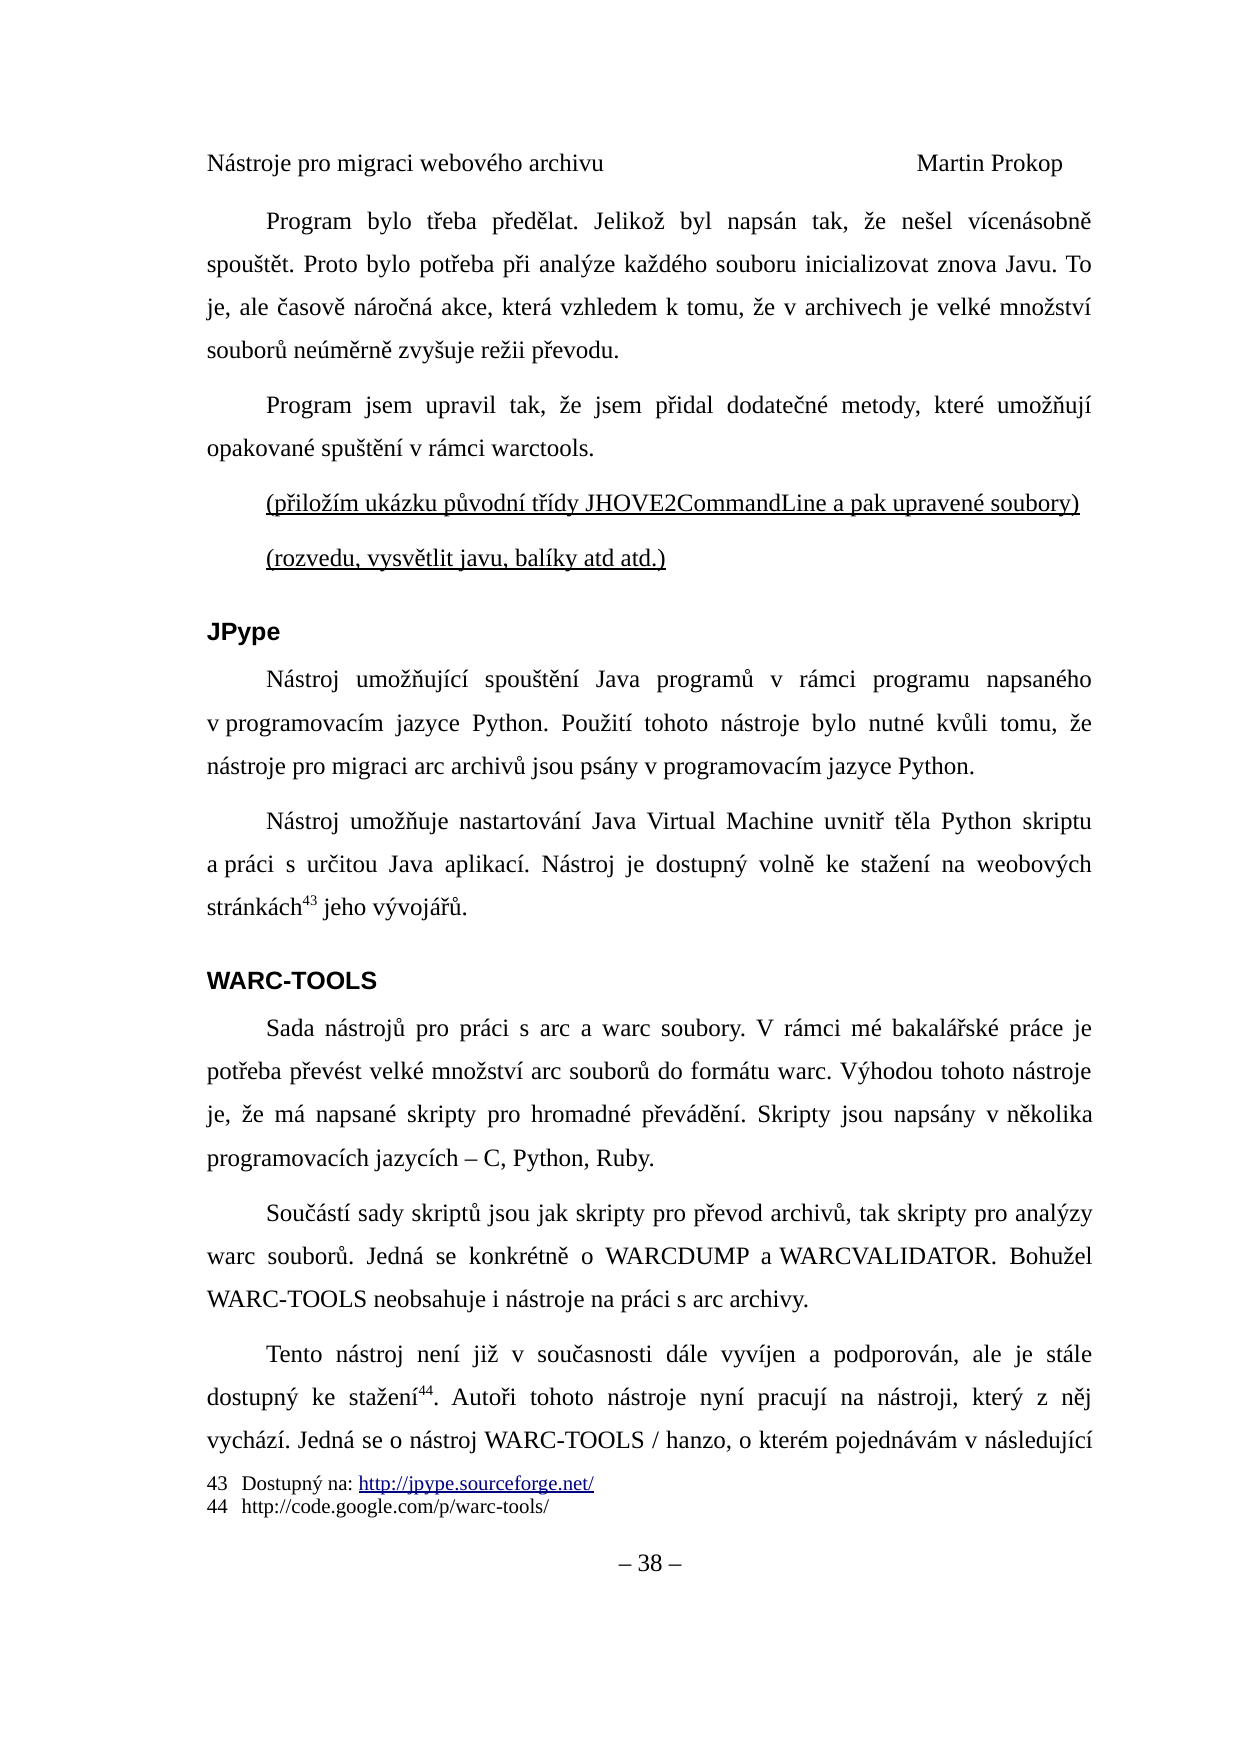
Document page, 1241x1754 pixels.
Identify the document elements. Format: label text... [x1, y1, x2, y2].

text Dostupný na: http://jpype.sourceforge.net/ [207, 1470, 1093, 1494]
subtitle WARC-TOOLS [207, 966, 1093, 995]
text (rozvedu, vysvětlit javu, balíky atd atd.) [207, 543, 1093, 572]
subtitle JPype [207, 617, 1093, 646]
text (přiložím ukázku původní třídy JHOVE2CommandLine a pak upravené soubory) [207, 488, 1093, 517]
text Sada nástrojů pro práci s arc a warc soubory. V rámci mé bakalářské práce je potřeba převést velké množství arc souborů do formátu warc. Výhodou tohoto nástroje je, že má napsané skripty pro hromadné převádění. Skripty jsou napsány v několika programovacích jazycích – C, Python, Ruby. [207, 1013, 1093, 1171]
text Program jsem upravil tak, že jsem přidal dodatečné metody, které umožňují opakované spuštění v rámci warctools. [207, 390, 1093, 462]
text Program bylo třeba předělat. Jelikož byl napsán tak, že nešel vícenásobně spouštět. Proto bylo potřeba při analýze každého souboru inicializovat znova Javu. To je, ale časově náročná akce, která vzhledem k tomu, že v archivech je velké množství souborů neúměrně zvyšuje režii převodu. [207, 206, 1093, 364]
text Nástroj umožňuje nastartování Java Virtual Machine uvnitř těla Python skriptu a práci s určitou Java aplikací. Nástroj je dostupný volně ke stažení na weobových stránkách jeho vývojářů. [207, 806, 1093, 921]
text Tento nástroj není již v současnosti dále vyvíjen a podporován, ale je stále dostupný ke stažení. Autoři tohoto nástroje nyní pracují na nástroji, který z něj vychází. Jedná se o nástroj WARC-TOOLS / hanzo, o kterém pojednávám v následující [207, 1339, 1093, 1454]
text http://code.google.com/p/warc-tools/ [207, 1494, 1093, 1518]
text Součástí sady skriptů jsou jak skripty pro převod archivů, tak skripty pro analýzy warc souborů. Jedná se konkrétně o WARCDUMP a WARCVALIDATOR. Bohužel WARC-TOOLS neobsahuje i nástroje na práci s arc archivy. [207, 1198, 1093, 1313]
text Nástroj umožňující spouštění Java programů v rámci programu napsaného v programovacím jazyce Python. Použití tohoto nástroje bylo nutné kvůli tomu, že nástroje pro migraci arc archivů jsou psány v programovacím jazyce Python. [207, 664, 1093, 779]
